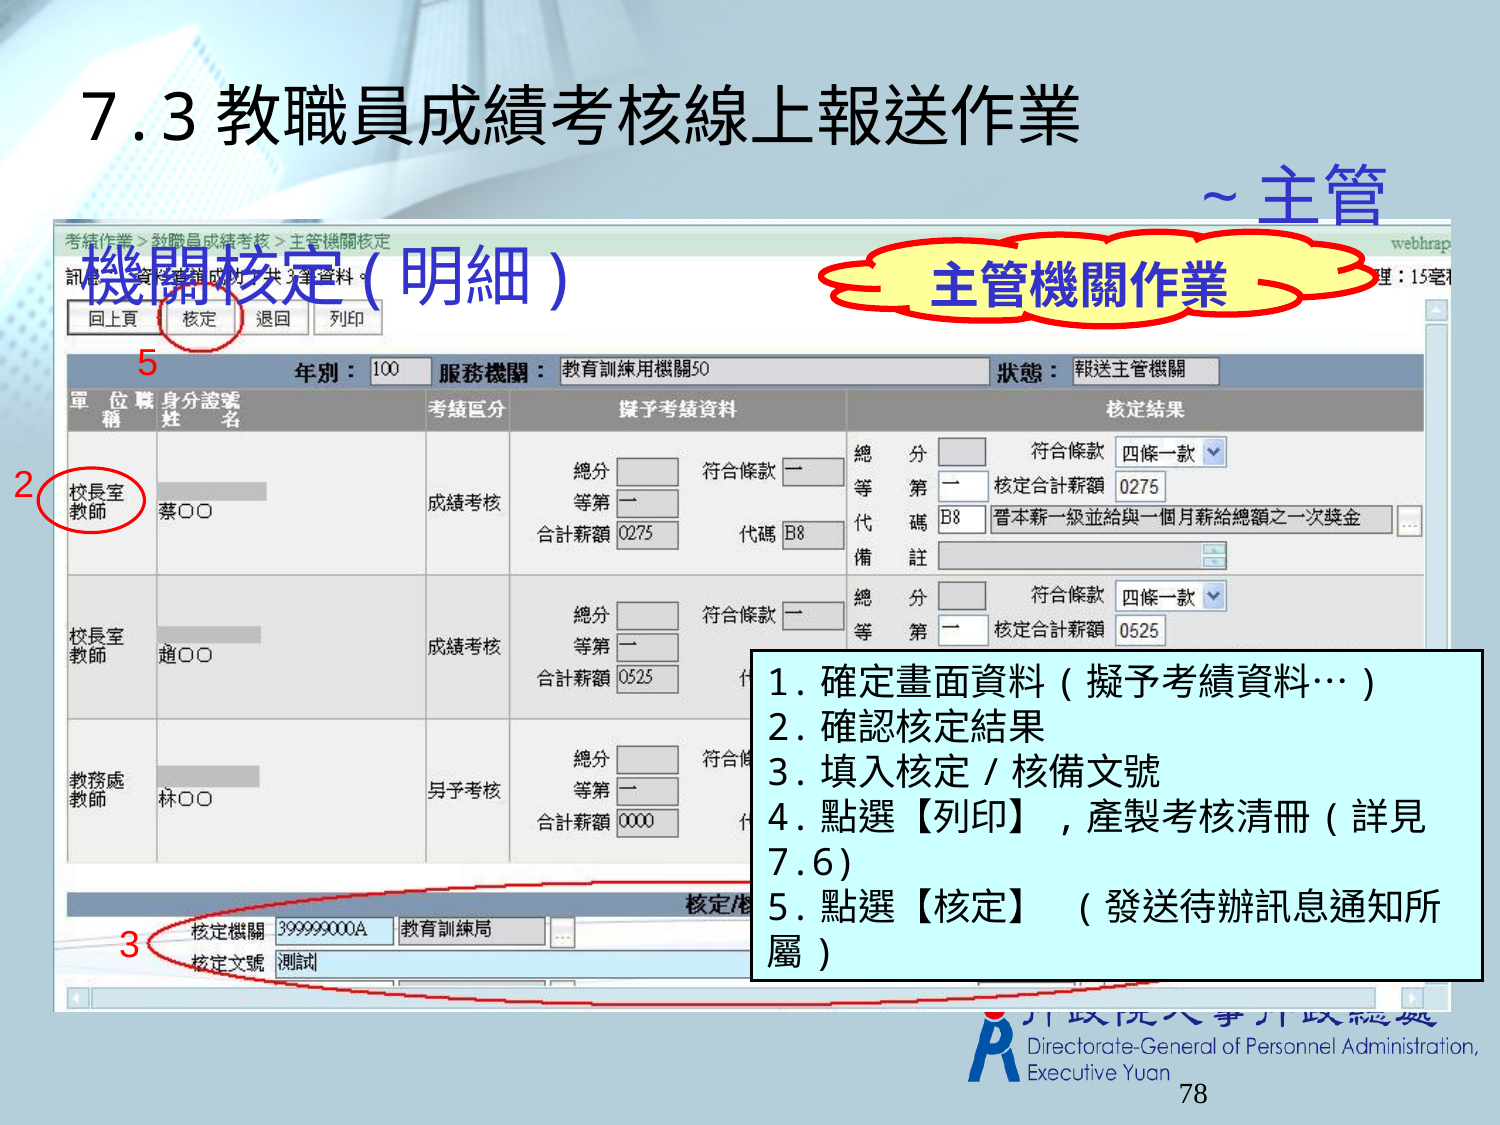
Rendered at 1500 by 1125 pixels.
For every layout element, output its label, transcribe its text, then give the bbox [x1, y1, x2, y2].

text_box [1163, 1066, 1477, 1125]
text_box 7.3教職員成績考核線上報送作業 ~主管機關核定(明細) [65, 66, 1447, 179]
text_box 5 [123, 338, 172, 384]
picture [53, 470, 142, 530]
text_box 2 [0, 460, 48, 506]
text_box 3 [117, 920, 142, 966]
picture [53, 220, 1451, 1012]
text_box 1.確定畫面資料(擬予考績資料…) 2.確認核定結果 3.填入核定/核備文號 4.點選【列印】,產製考核清冊(詳見7.6) 5.點選【核定】 (發送待辦訊息通知所屬) [751, 650, 1483, 895]
text_box 主管機關作業 [820, 231, 1377, 327]
